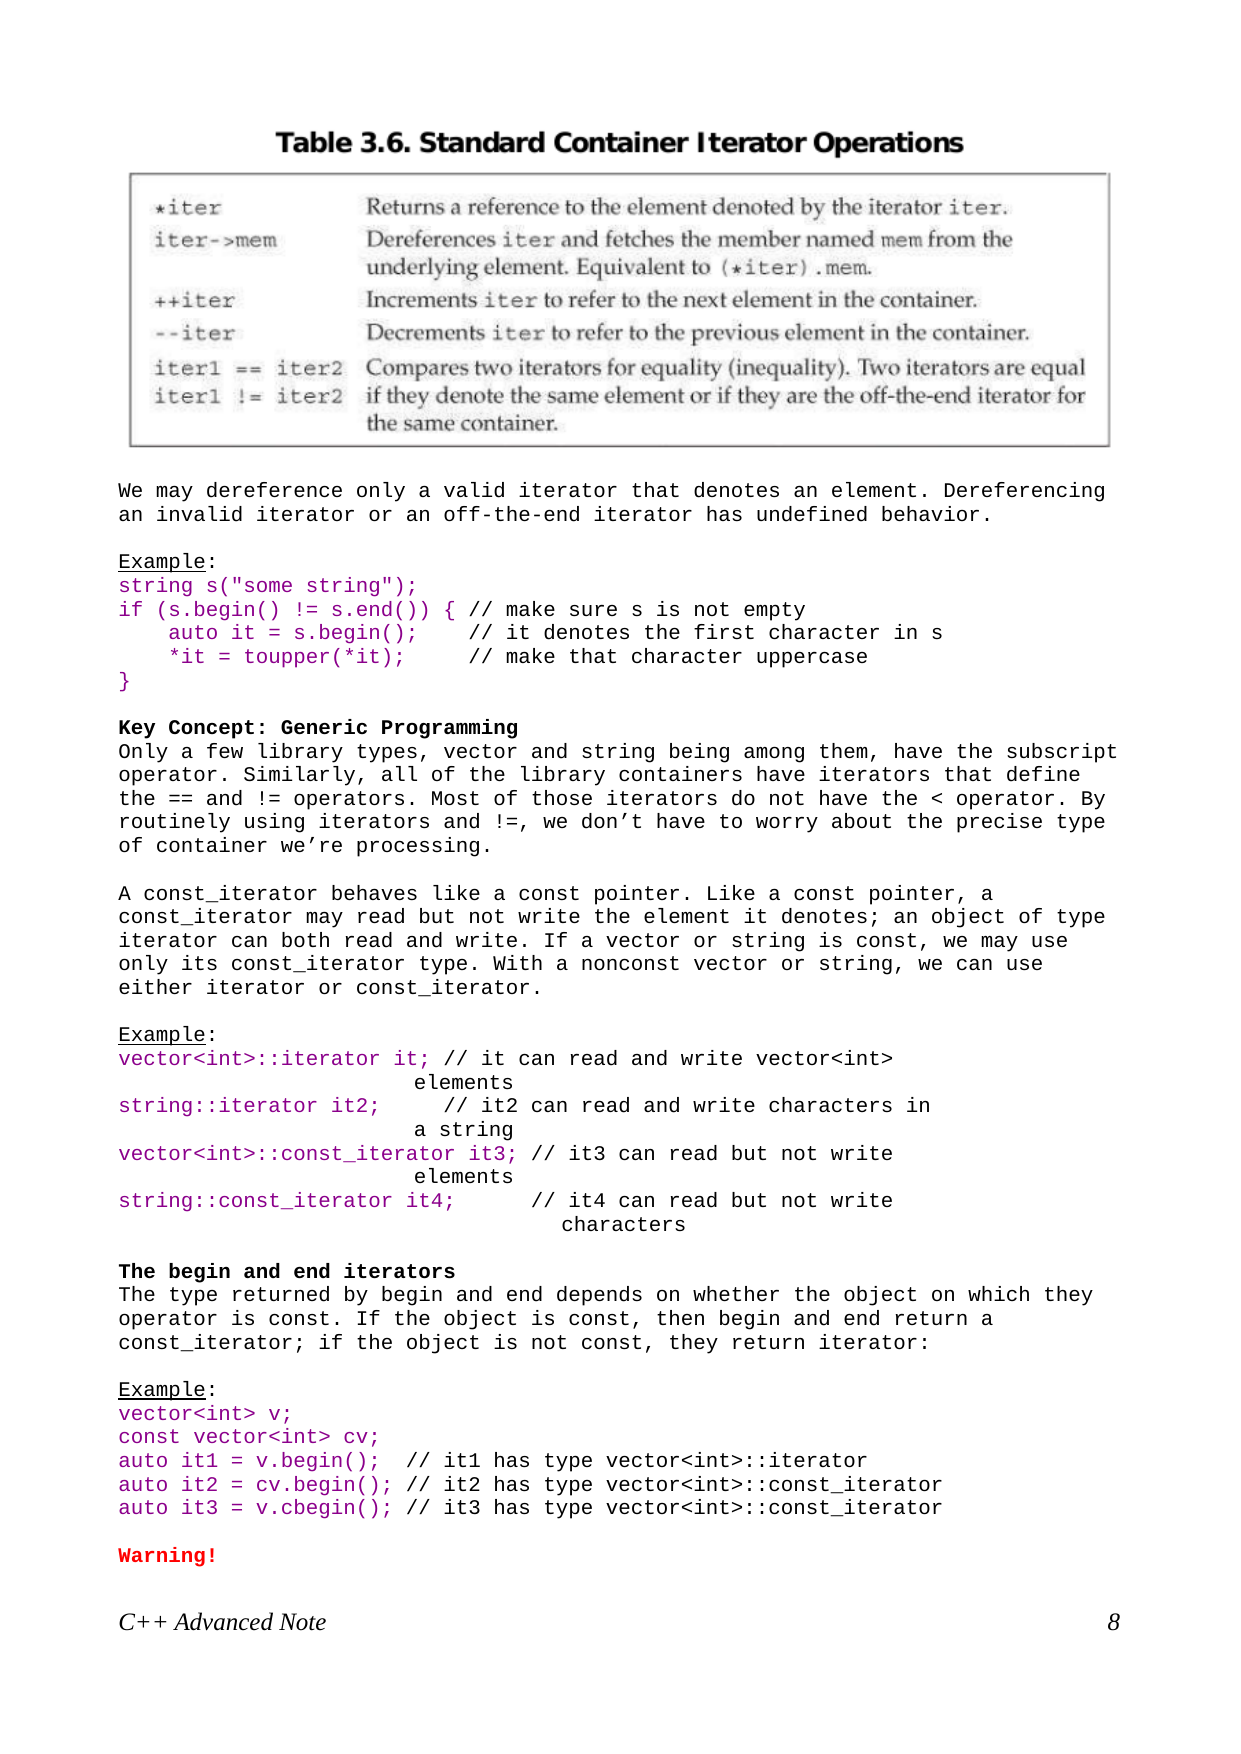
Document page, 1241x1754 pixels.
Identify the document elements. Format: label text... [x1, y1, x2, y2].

text string::iterator it2; // it2 can read and write characters in a string [118, 1095, 1122, 1143]
text string::const_iterator it4; // it4 can read but not write [118, 1190, 1122, 1213]
text } [118, 670, 1122, 693]
text We may dereference only a valid iterator that denotes an element. Dereferencing an invalid iterator or an off-the-end iterator has undefined behavior. [118, 481, 1122, 528]
text if (s.begin() != s.end()) { // make sure s is not empty [118, 599, 1122, 622]
text auto it = s.begin(); // it denotes the first character in s [118, 622, 1122, 646]
text string s("some string"); [118, 575, 1122, 599]
text vector<int>::iterator it; // it can read and write vector<int> elements [118, 1048, 1122, 1095]
text Example: [118, 1024, 1122, 1048]
text *it = toupper(*it); // make that character uppercase [118, 646, 1122, 670]
text The type returned by begin and end depends on whether the object on which they operator is const. If the object is const, then begin and end return a const_iterator; if the object is not const, they return iterator: [118, 1284, 1122, 1355]
text A const_iterator behaves like a const pointer. Like a const pointer, a const_iterator may read but not write the element it denotes; an object of type iterator can both read and write. If a vector or string is const, we may use only its const_iterator type. With a nonconst vector or string, we can use either iterator or const_iterator. [118, 882, 1122, 1001]
text vector<int>::const_iterator it3; // it3 can read but not write elements [118, 1143, 1122, 1190]
text auto it1 = v.begin(); // it1 has type vector<int>::iterator [118, 1450, 1122, 1474]
text Warning! [118, 1544, 1122, 1568]
text auto it2 = cv.begin(); // it2 has type vector<int>::const_iterator [118, 1474, 1122, 1497]
picture [118, 118, 1123, 457]
text const vector<int> cv; [118, 1426, 1122, 1450]
text Example: [118, 1379, 1122, 1403]
text auto it3 = v.cbegin(); // it3 has type vector<int>::const_iterator [118, 1497, 1122, 1521]
text Only a few library types, vector and string being among them, have the subscript operator. Similarly, all of the library containers have iterators that define the == and != operators. Most of those iterators do not have the < operator. By routinely using iterators and !=, we don’t have to worry about the precise type of container we’re processing. [118, 741, 1122, 859]
text The begin and end iterators [118, 1261, 1122, 1284]
text Key Concept: Generic Programming [118, 717, 1122, 741]
text Example: [118, 551, 1122, 575]
text vector<int> v; [118, 1403, 1122, 1426]
text characters [118, 1213, 1122, 1237]
